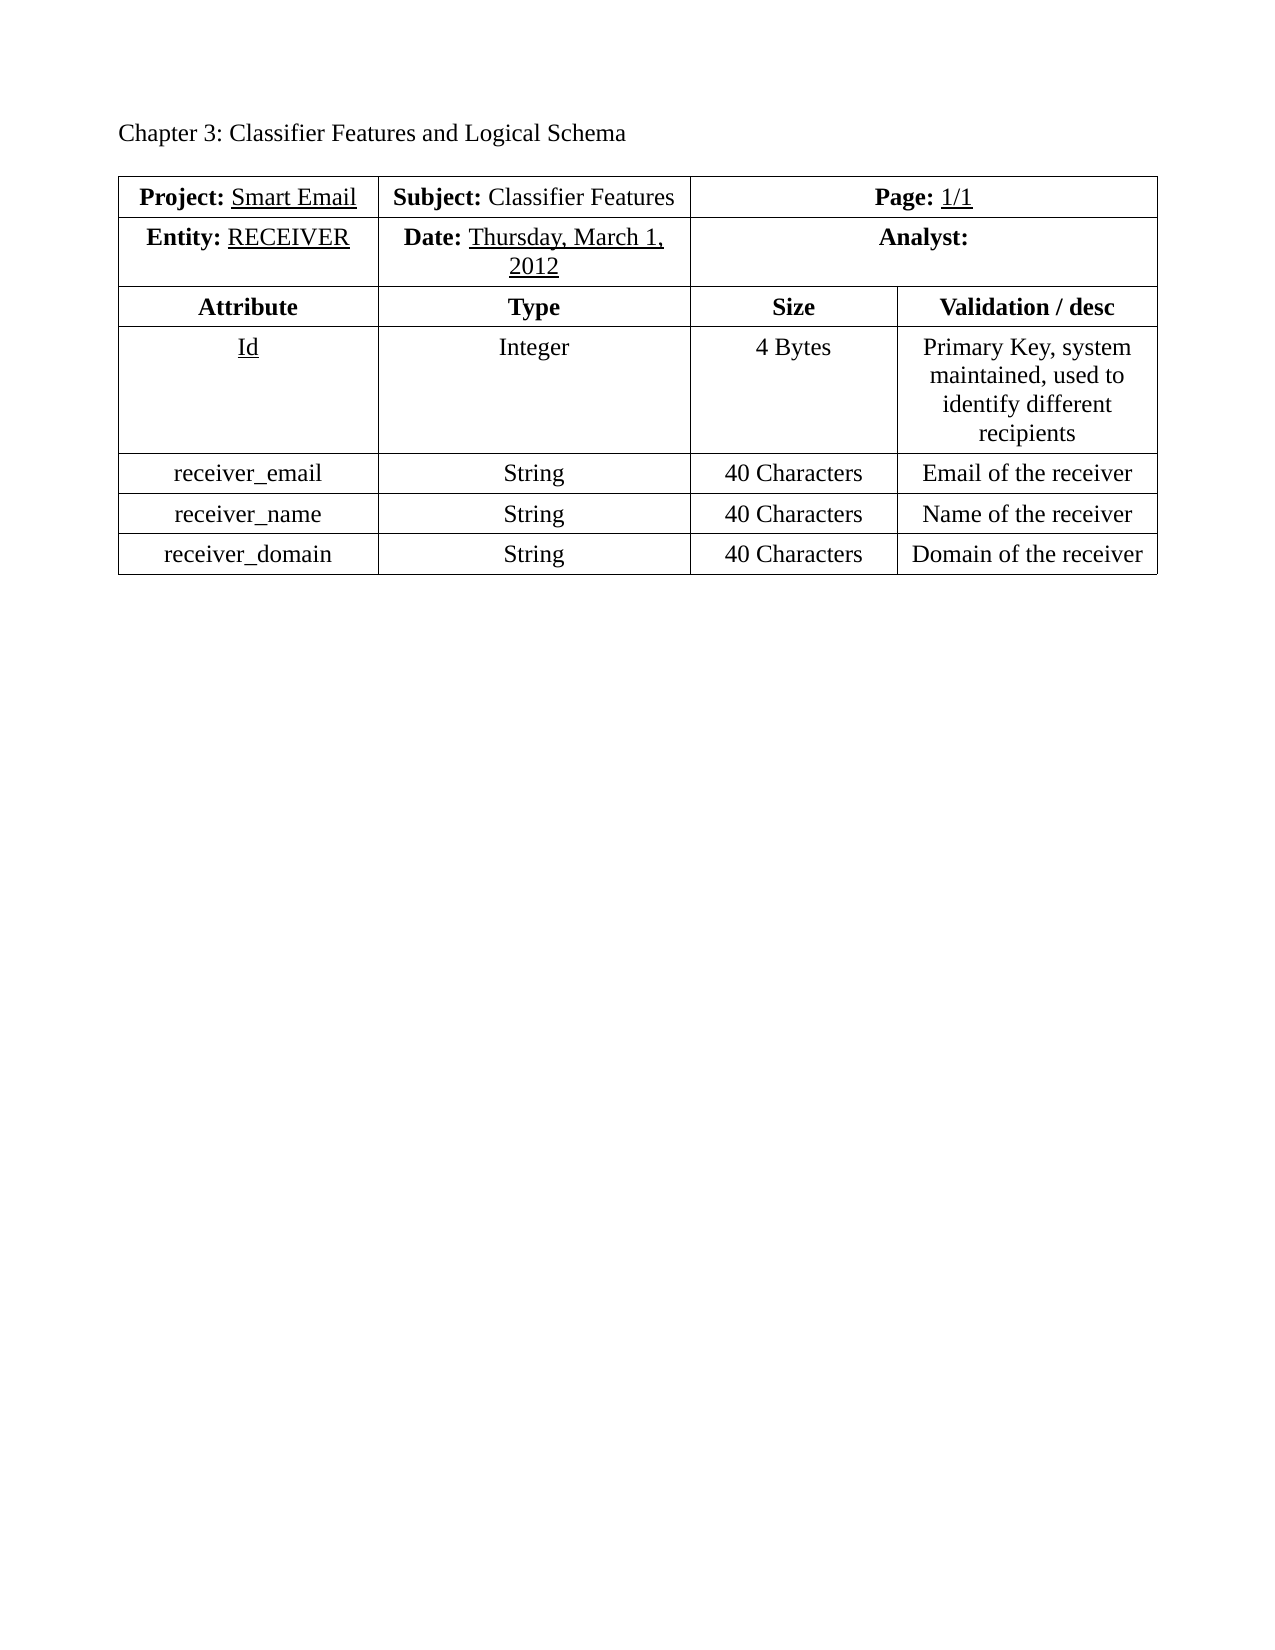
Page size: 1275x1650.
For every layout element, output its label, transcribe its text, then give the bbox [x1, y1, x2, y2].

table_cell Size [691, 287, 897, 326]
table_cell Id [119, 327, 378, 453]
table_cell Date: Thursday, March 1, 2012 [379, 218, 690, 286]
table_cell String [379, 494, 690, 533]
table_cell 40 Characters [691, 494, 897, 533]
table_cell 40 Characters [691, 534, 897, 573]
table_cell 4 Bytes [691, 327, 897, 453]
table_cell Email of the receiver [898, 454, 1157, 493]
table_header Project: Smart Email [119, 177, 378, 217]
table_cell receiver_domain [119, 534, 378, 573]
table_cell receiver_name [119, 494, 378, 533]
table_cell 40 Characters [691, 454, 897, 493]
table_cell Validation / desc [898, 287, 1157, 326]
table_cell Name of the receiver [898, 494, 1157, 533]
table_cell String [379, 454, 690, 493]
table_cell Attribute [119, 287, 378, 326]
table_cell Primary Key, system maintained, used to identify different recipients [898, 327, 1157, 453]
table_cell String [379, 534, 690, 573]
table_header Page: 1/1 [691, 177, 1157, 217]
table_header Subject: Classifier Features [379, 177, 690, 217]
table_cell Domain of the receiver [898, 534, 1157, 573]
table_cell Entity: RECEIVER [119, 218, 378, 286]
table_cell Analyst: [691, 218, 1157, 286]
table_cell Type [379, 287, 690, 326]
table_cell Integer [379, 327, 690, 453]
table_cell receiver_email [119, 454, 378, 493]
